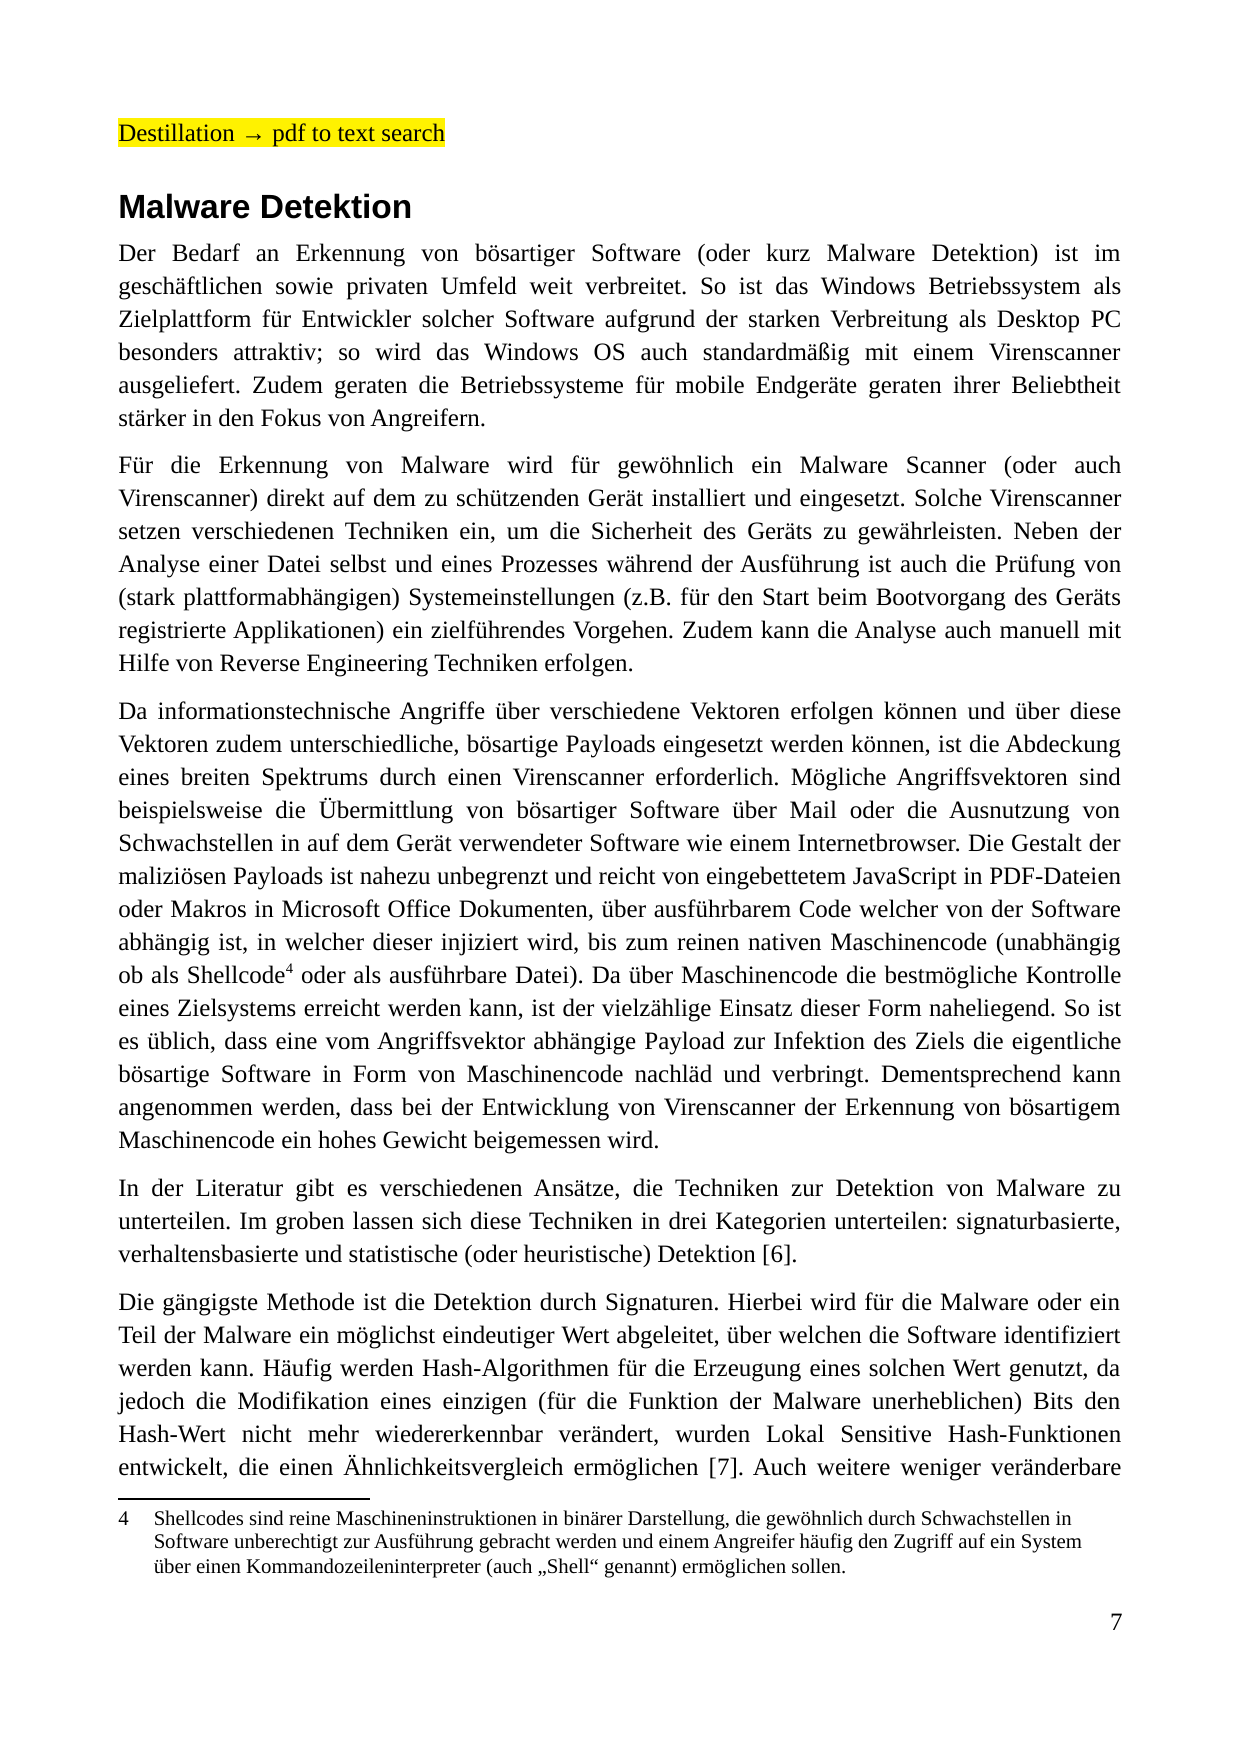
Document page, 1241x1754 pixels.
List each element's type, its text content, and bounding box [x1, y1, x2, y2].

text Shellcodes sind reine Maschineninstruktionen in binärer Darstellung, die gewöhnlich durch Schwachstellen in Software unberechtigt zur Ausführung gebracht werden und einem Angreifer häufig den Zugriff auf ein System über einen Kommandozeileninterpreter (auch „Shell“ genannt) ermöglichen sollen. [118, 1505, 1122, 1578]
subtitle Malware Detektion [118, 187, 1122, 225]
text In der Literatur gibt es verschiedenen Ansätze, die Techniken zur Detektion von Malware zu unterteilen. Im groben lassen sich diese Techniken in drei Kategorien unterteilen: signaturbasierte, verhaltensbasierte und statistische (oder heuristische) Detektion [6]. [118, 1173, 1122, 1268]
text Destillation → pdf to text search [118, 118, 1122, 147]
text Der Bedarf an Erkennung von bösartiger Software (oder kurz Malware Detektion) ist im geschäftlichen sowie privaten Umfeld weit verbreitet. So ist das Windows Betriebssystem als Zielplattform für Entwickler solcher Software aufgrund der starken Verbreitung als Desktop PC besonders attraktiv; so wird das Windows OS auch standardmäßig mit einem Virenscanner ausgeliefert. Zudem geraten die Betriebssysteme für mobile Endgeräte geraten ihrer Beliebtheit stärker in den Fokus von Angreifern. [118, 238, 1122, 432]
text Da informationstechnische Angriffe über verschiedene Vektoren erfolgen können und über diese Vektoren zudem unterschiedliche, bösartige Payloads eingesetzt werden können, ist die Abdeckung eines breiten Spektrums durch einen Virenscanner erforderlich. Mögliche Angriffsvektoren sind beispielsweise die Übermittlung von bösartiger Software über Mail oder die Ausnutzung von Schwachstellen in auf dem Gerät verwendeter Software wie einem Internetbrowser. Die Gestalt der maliziösen Payloads ist nahezu unbegrenzt und reicht von eingebettetem JavaScript in PDF-Dateien oder Makros in Microsoft Office Dokumenten, über ausführbarem Code welcher von der Software abhängig ist, in welcher dieser injiziert wird, bis zum reinen nativen Maschinencode (unabhängig ob als Shellcode oder als ausführbare Datei). Da über Maschinencode die bestmögliche Kontrolle eines Zielsystems erreicht werden kann, ist der vielzählige Einsatz dieser Form naheliegend. So ist es üblich, dass eine vom Angriffsvektor abhängige Payload zur Infektion des Ziels die eigentliche bösartige Software in Form von Maschinencode nachläd und verbringt. Dementsprechend kann angenommen werden, dass bei der Entwicklung von Virenscanner der Erkennung von bösartigem Maschinencode ein hohes Gewicht beigemessen wird. [118, 696, 1122, 1154]
text Für die Erkennung von Malware wird für gewöhnlich ein Malware Scanner (oder auch Virenscanner) direkt auf dem zu schützenden Gerät installiert und eingesetzt. Solche Virenscanner setzen verschiedenen Techniken ein, um die Sicherheit des Geräts zu gewährleisten. Neben der Analyse einer Datei selbst und eines Prozesses während der Ausführung ist auch die Prüfung von (stark plattformabhängigen) Systemeinstellungen (z.B. für den Start beim Bootvorgang des Geräts registrierte Applikationen) ein zielführendes Vorgehen. Zudem kann die Analyse auch manuell mit Hilfe von Reverse Engineering Techniken erfolgen. [118, 450, 1122, 677]
text Die gängigste Methode ist die Detektion durch Signaturen. Hierbei wird für die Malware oder ein Teil der Malware ein möglichst eindeutiger Wert abgeleitet, über welchen die Software identifiziert werden kann. Häufig werden Hash-Algorithmen für die Erzeugung eines solchen Wert genutzt, da jedoch die Modifikation eines einzigen (für die Funktion der Malware unerheblichen) Bits den Hash-Wert nicht mehr wiedererkennbar verändert, wurden Lokal Sensitive Hash-Funktionen entwickelt, die einen Ähnlichkeitsvergleich ermöglichen [7]. Auch weitere weniger veränderbare [118, 1287, 1122, 1481]
